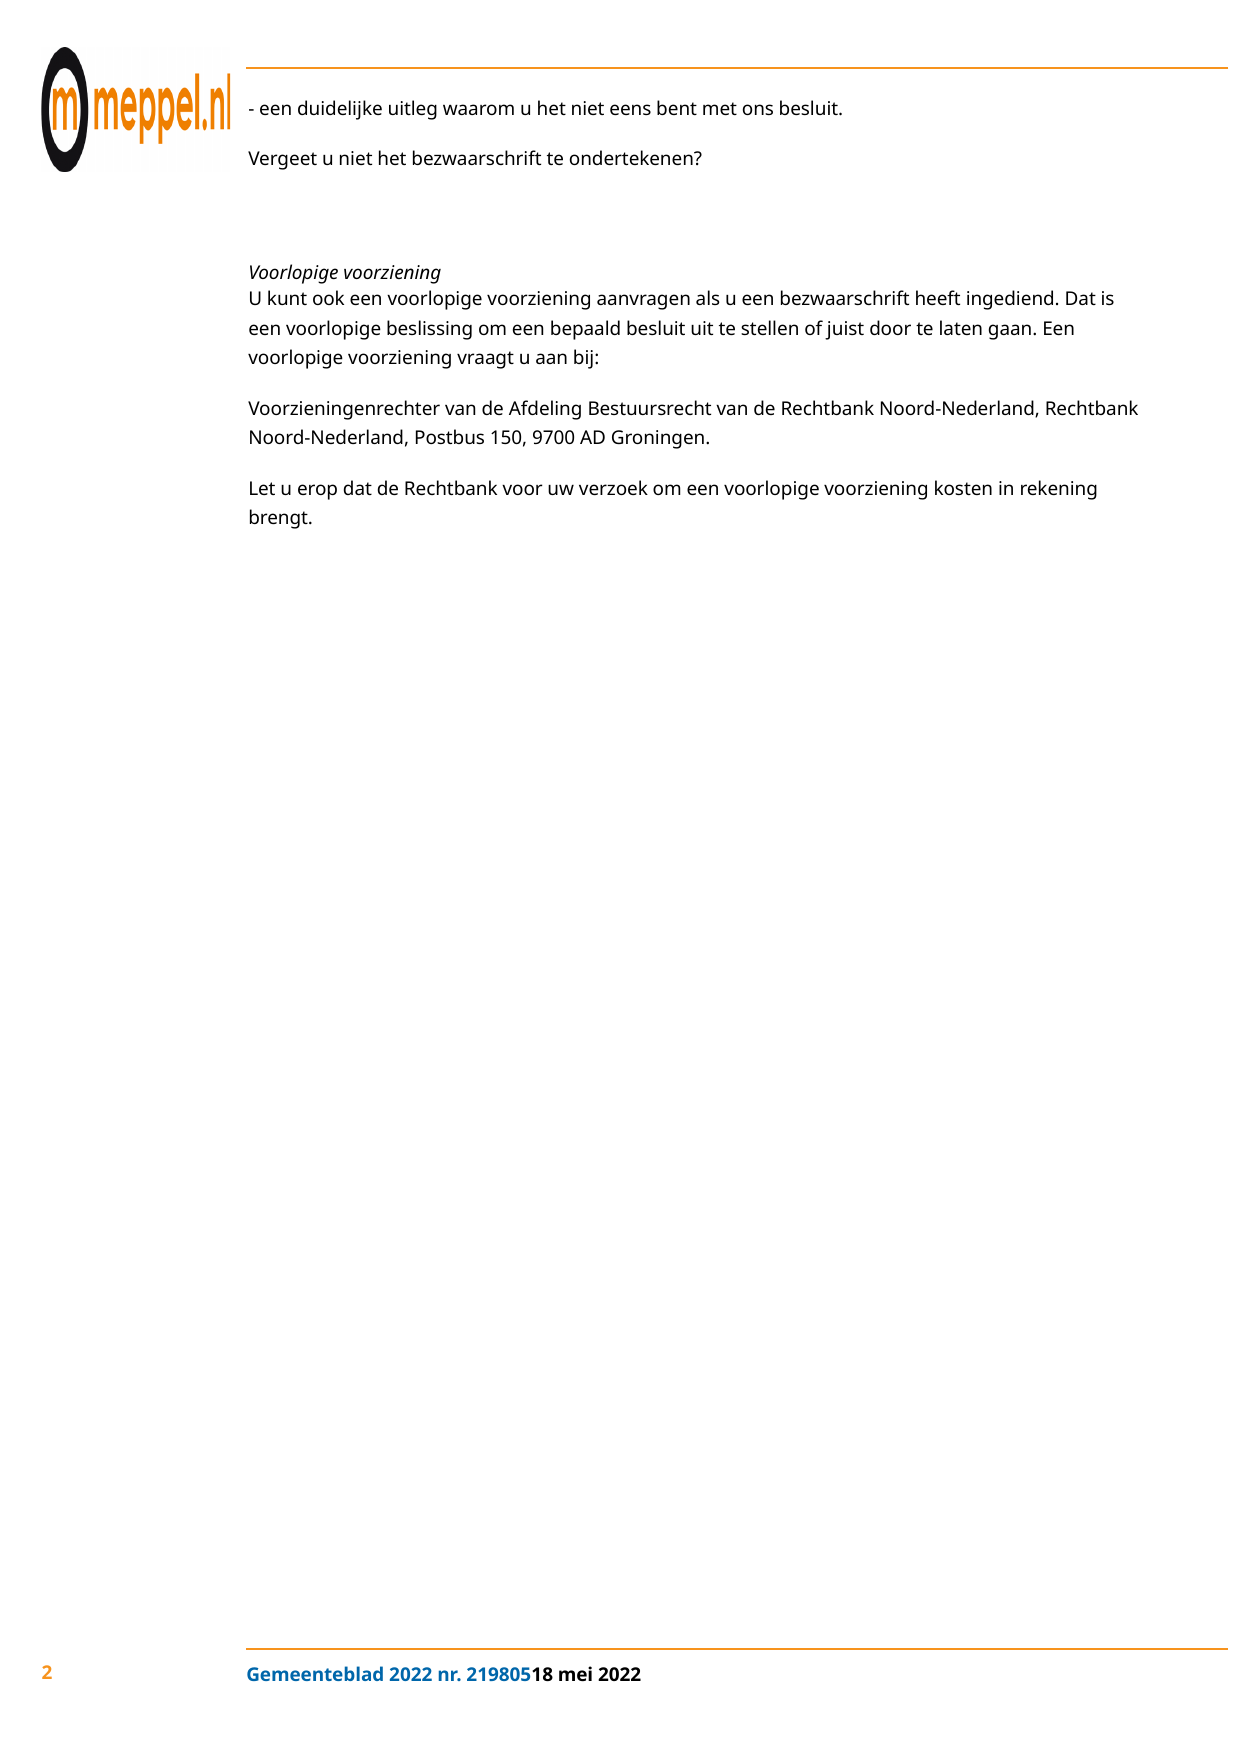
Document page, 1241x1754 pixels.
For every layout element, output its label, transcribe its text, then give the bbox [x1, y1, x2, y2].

text - een duidelijke uitleg waarom u het niet eens bent met ons besluit. [248, 95, 1152, 121]
text Let u erop dat de Rechtbank voor uw verzoek om een voorlopige voorziening kosten in rekening brengt. [248, 475, 1152, 530]
picture [41, 47, 231, 172]
text Voorlopige voorziening [248, 259, 1152, 285]
text U kunt ook een voorlopige voorziening aanvragen als u een bezwaarschrift heeft ingediend. Dat is een voorlopige beslissing om een bepaald besluit uit te stellen of juist door te laten gaan. Een voorlopige voorziening vraagt u aan bij: [248, 285, 1152, 370]
text Voorzieningenrechter van de Afdeling Bestuursrecht van de Rechtbank Noord-Nederland, Rechtbank Noord-Nederland, Postbus 150, 9700 AD Groningen. [248, 395, 1152, 450]
text Vergeet u niet het bezwaarschrift te ondertekenen? [248, 145, 1152, 171]
